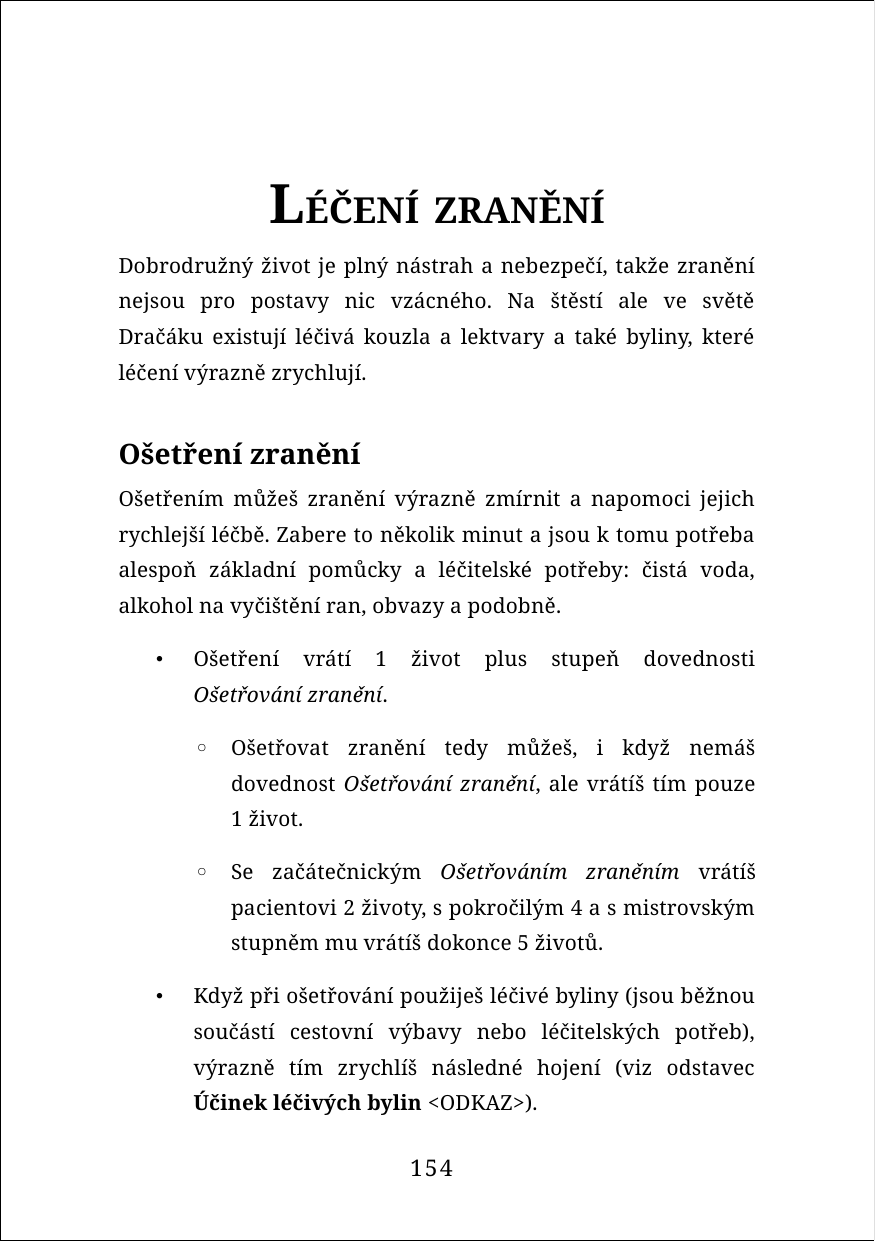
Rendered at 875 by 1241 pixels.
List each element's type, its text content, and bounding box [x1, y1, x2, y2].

list Ošetření vrátí 1 život plus stupeň dovednosti Ošetřování zranění. [156, 644, 756, 708]
subtitle Ošetření zranění [118, 434, 756, 473]
text Dobrodružný život je plný nástrah a nebezpečí, takže zranění nejsou pro postavy nic vzácného. Na štěstí ale ve světě Dračáku existují léčivá kouzla a lektvary a také byliny, které léčení výrazně zrychlují. [118, 251, 756, 386]
list Se začátečnickým Ošetřováním zraněním vrátíš pacientovi 2 životy, s pokročilým 4 a s mistrovským stupněm mu vrátíš dokonce 5 životů. [193, 857, 756, 957]
list Ošetřovat zranění tedy můžeš, i když nemáš dovednost Ošetřování zranění, ale vrátíš tím pouze 1 život. [193, 733, 756, 833]
list Když při ošetřování použiješ léčivé byliny (jsou běžnou součástí cestovní výbavy nebo léčitelských potřeb), výrazně tím zrychlíš následné hojení (viz odstavec Účinek léčivých bylin <ODKAZ>). [156, 982, 756, 1117]
subtitle Léčení zranění [118, 166, 756, 239]
text Ošetřením můžeš zranění výrazně zmírnit a napomoci jejich rychlejší léčbě. Zabere to několik minut a jsou k tomu potřeba alespoň základní pomůcky a léčitelské potřeby: čistá voda, alkohol na vyčištění ran, obvazy a podobně. [118, 484, 756, 619]
